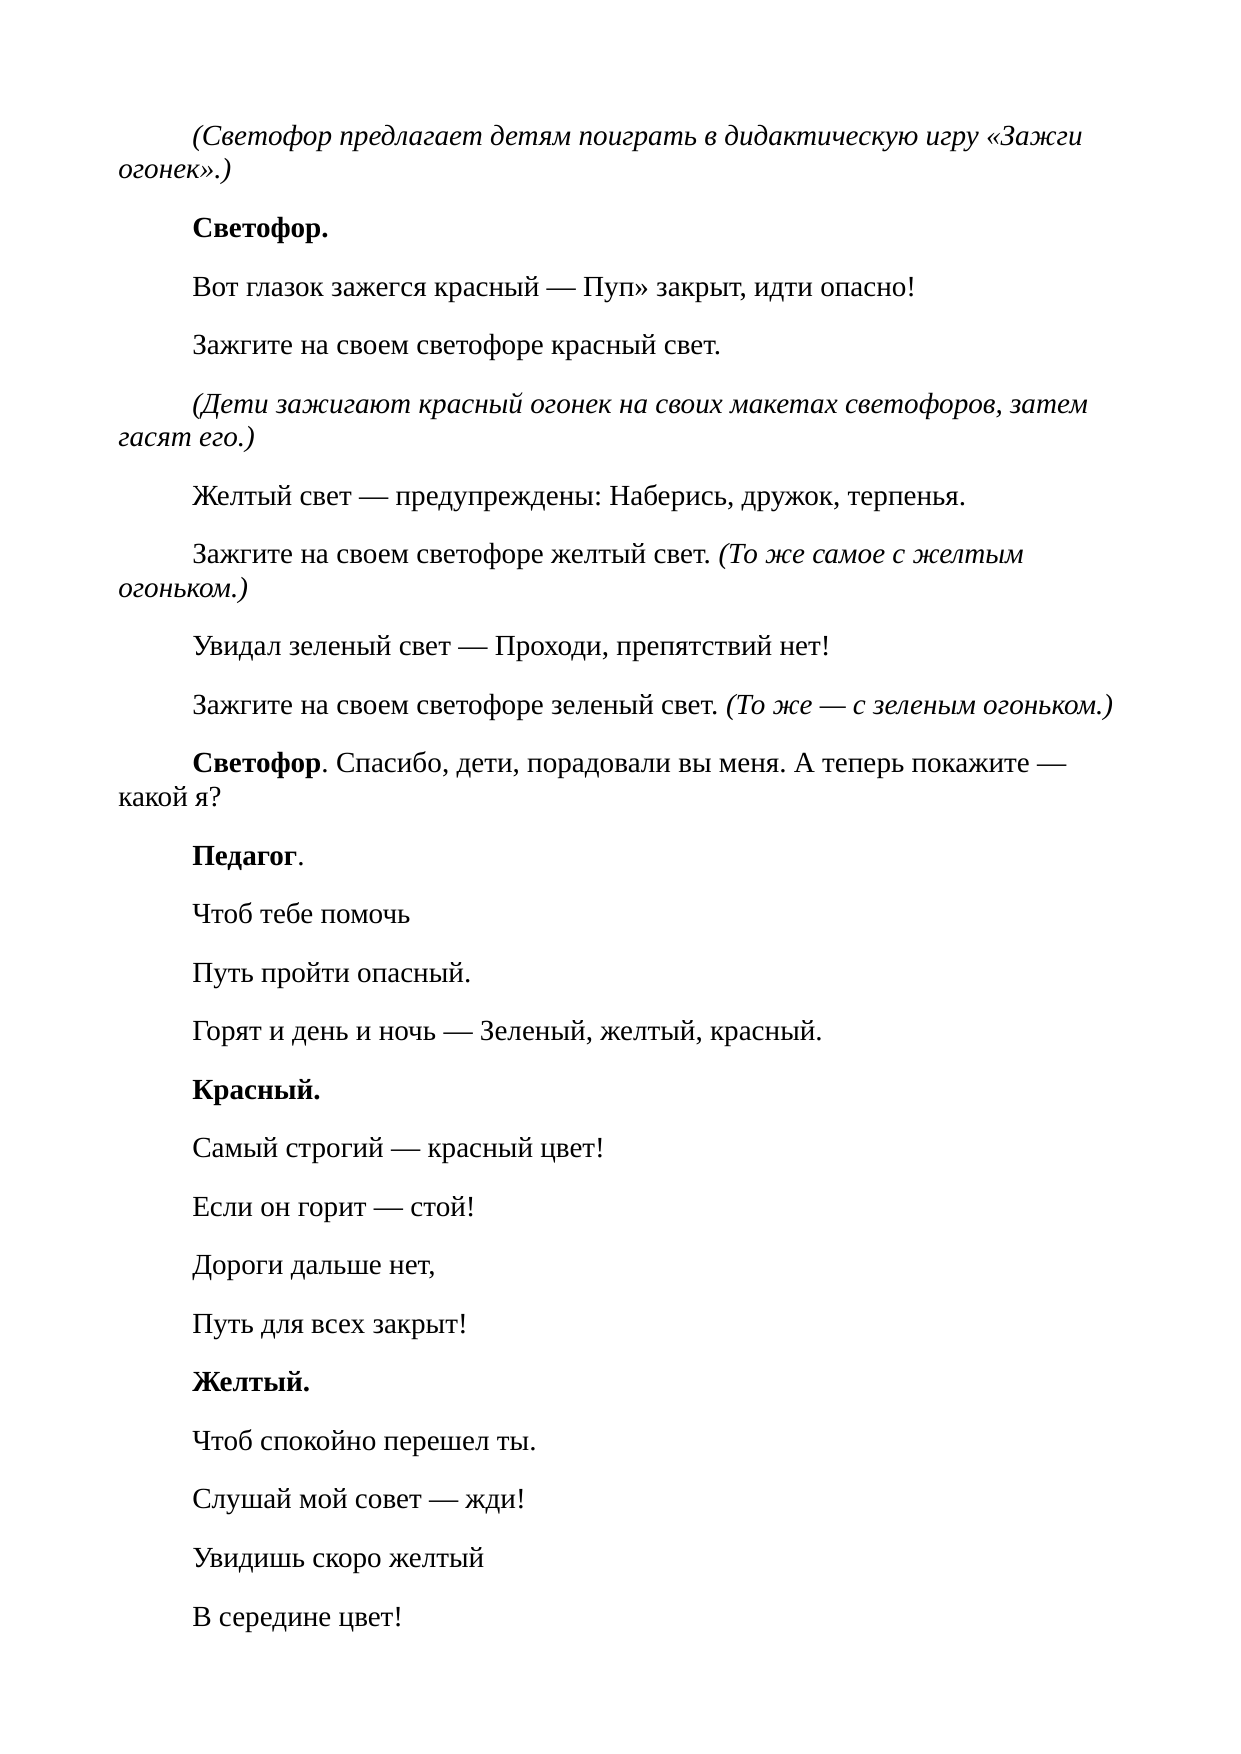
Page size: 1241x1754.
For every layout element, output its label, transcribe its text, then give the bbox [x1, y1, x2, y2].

text (Cвemoфор предлагает детям поиграть в дидактическую игру «Зажги огонек».) [118, 118, 1122, 185]
text Зажгите на своем светофоре красный свет. [118, 327, 1122, 361]
text Педагог. [118, 838, 1122, 871]
text Дороги дальше нет, [118, 1247, 1122, 1281]
text Желтый свет — предупреждены: Наберись, дружок, терпенья. [118, 478, 1122, 511]
text В середине цвет! [118, 1599, 1122, 1632]
text Красный. [118, 1072, 1122, 1105]
text Зажгите на своем светофоре зеленый свет. (То же — с зеленым огоньком.) [118, 687, 1122, 721]
text Если он горит — стой! [118, 1189, 1122, 1222]
text Чтоб спокойно перешел ты. [118, 1423, 1122, 1457]
text Светофор. [118, 210, 1122, 244]
text (Дети зажигают красный огонек на своих макетах светофоров, затем гасят его.) [118, 386, 1122, 453]
text Вот глазок зажегся красный — Пуп» закрыт, идти опасно! [118, 269, 1122, 302]
text Путь для всех закрыт! [118, 1306, 1122, 1339]
text Зажгите на своем светофоре желтый свет. (То же самое с желтым огоньком.) [118, 536, 1122, 603]
text Слушай мой совет — жди! [118, 1482, 1122, 1515]
text Самый строгий — красный цвет! [118, 1130, 1122, 1164]
text Увидал зеленый свет — Проходи, препятствий нет! [118, 628, 1122, 662]
text Светофор. Спасибо, дети, порадовали вы меня. А теперь покажите — какой я? [118, 746, 1122, 813]
text Чтоб тебе помочь [118, 896, 1122, 930]
text Увидишь скоро желтый [118, 1540, 1122, 1574]
text Путь пройти опасный. [118, 955, 1122, 988]
text Горят и день и ночь — Зеленый, желтый, красный. [118, 1013, 1122, 1047]
text Желтый. [118, 1364, 1122, 1398]
